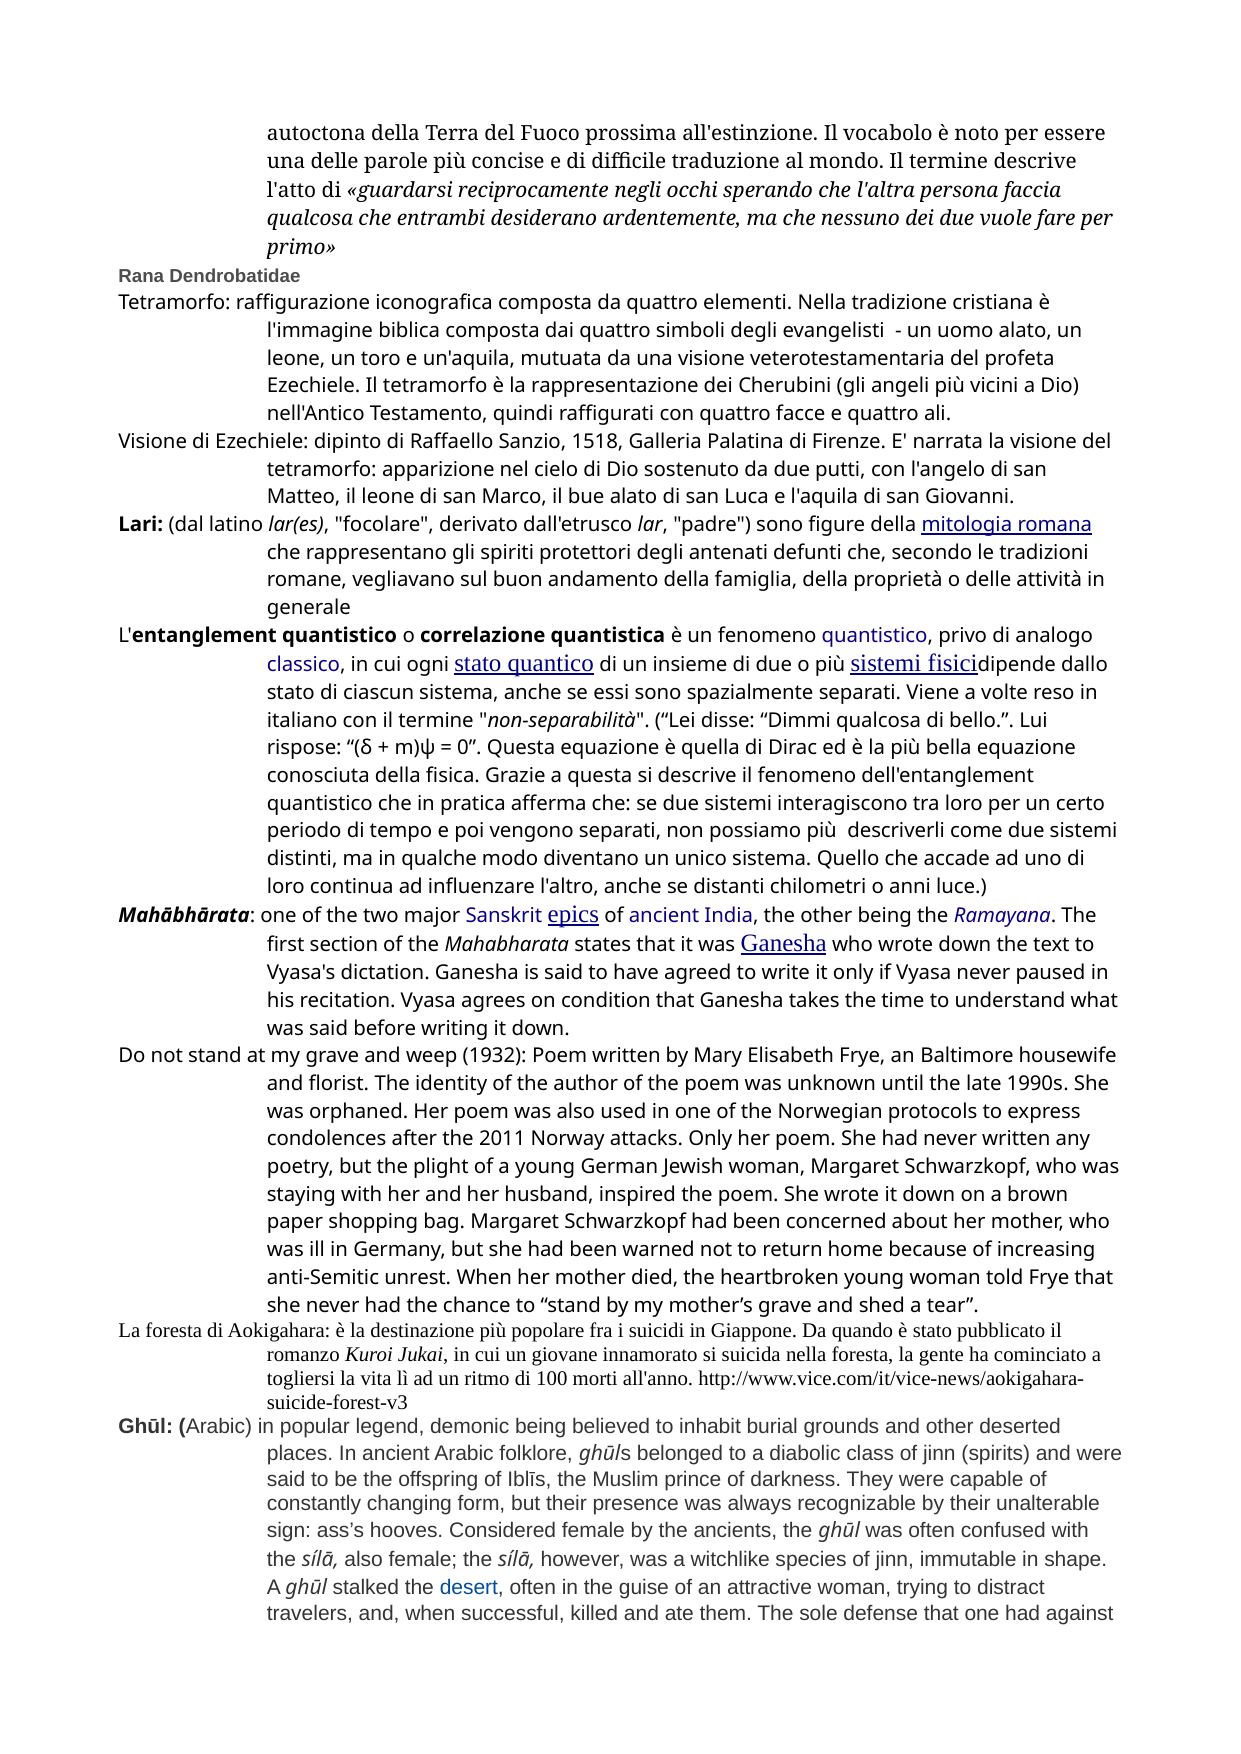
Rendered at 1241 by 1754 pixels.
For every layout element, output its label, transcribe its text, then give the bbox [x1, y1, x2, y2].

text Rana Dendrobatidae [118, 260, 1122, 288]
text Ghūl: (Arabic) in popular legend, demonic being believed to inhabit burial grounds and other deserted places. In ancient Arabic folklore, ghūls belonged to a diabolic class of jinn (spirits) and were said to be the offspring of Iblīs, the Muslim prince of darkness. They were capable of constantly changing form, but their presence was always recognizable by their unalterable sign: ass’s hooves. Considered female by the ancients, the ghūl was often confused with the sílā, also female; the sílā, however, was a witchlike species of jinn, immutable in shape. A ghūl stalked the desert, often in the guise of an attractive woman, trying to distract travelers, and, when successful, killed and ate them. The sole defense that one had against [118, 1414, 1122, 1625]
text Visione di Ezechiele: dipinto di Raffaello Sanzio, 1518, Galleria Palatina di Firenze. E' narrata la visione del tetramorfo: apparizione nel cielo di Dio sostenuto da due putti, con l'angelo di san Matteo, il leone di san Marco, il bue alato di san Luca e l'aquila di san Giovanni. [118, 427, 1122, 510]
text La foresta di Aokigahara: è la destinazione più popolare fra i suicidi in Giappone. Da quando è stato pubblicato il romanzo Kuroi Jukai, in cui un giovane innamorato si suicida nella foresta, la gente ha cominciato a togliersi la vita lì ad un ritmo di 100 morti all'anno. http://www.vice.com/it/vice-news/aokigahara-suicide-forest-v3 [118, 1318, 1122, 1414]
text autoctona della Terra del Fuoco prossima all'estinzione. Il vocabolo è noto per essere una delle parole più concise e di difficile traduzione al mondo. Il termine descrive l'atto di «guardarsi reciprocamente negli occhi sperando che l'altra persona faccia qualcosa che entrambi desiderano ardentemente, ma che nessuno dei due vuole fare per primo» [118, 118, 1122, 260]
text Tetramorfo: raffigurazione iconografica composta da quattro elementi. Nella tradizione cristiana è l'immagine biblica composta dai quattro simboli degli evangelisti - un uomo alato, un leone, un toro e un'aquila, mutuata da una visione veterotestamentaria del profeta Ezechiele. Il tetramorfo è la rappresentazione dei Cherubini (gli angeli più vicini a Dio) nell'Antico Testamento, quindi raffigurati con quattro facce e quattro ali. [118, 288, 1122, 427]
text Do not stand at my grave and weep (1932): Poem written by Mary Elisabeth Frye, an Baltimore housewife and florist. The identity of the author of the poem was unknown until the late 1990s. She was orphaned. Her poem was also used in one of the Norwegian protocols to express condolences after the 2011 Norway attacks. Only her poem. She had never written any poetry, but the plight of a young German Jewish woman, Margaret Schwarzkopf, who was staying with her and her husband, inspired the poem. She wrote it down on a brown paper shopping bag. Margaret Schwarzkopf had been concerned about her mother, who was ill in Germany, but she had been warned not to return home because of increasing anti-Semitic unrest. When her mother died, the heartbroken young woman told Frye that she never had the chance to “stand by my mother’s grave and shed a tear”. [118, 1041, 1122, 1318]
text Lari: (dal latino lar(es), "focolare", derivato dall'etrusco lar, "padre") sono figure della mitologia romana che rappresentano gli spiriti protettori degli antenati defunti che, secondo le tradizioni romane, vegliavano sul buon andamento della famiglia, della proprietà o delle attività in generale [118, 510, 1122, 621]
text Mahābhārata: one of the two major Sanskrit epics of ancient India, the other being the Ramayana. The first section of the Mahabharata states that it was Ganesha who wrote down the text to Vyasa's dictation. Ganesha is said to have agreed to write it only if Vyasa never paused in his recitation. Vyasa agrees on condition that Ganesha takes the time to understand what was said before writing it down. [118, 899, 1122, 1041]
text L'entanglement quantistico o correlazione quantistica è un fenomeno quantistico, privo di analogo classico, in cui ogni stato quantico di un insieme di due o più sistemi fisicidipende dallo stato di ciascun sistema, anche se essi sono spazialmente separati. Viene a volte reso in italiano con il termine "non-separabilità". (“Lei disse: “Dimmi qualcosa di bello.”. Lui rispose: “(δ + m)ψ = 0”. Questa equazione è quella di Dirac ed è la più bella equazione conosciuta della fisica. Grazie a questa si descrive il fenomeno dell'entanglement quantistico che in pratica afferma che: se due sistemi interagiscono tra loro per un certo periodo di tempo e poi vengono separati, non possiamo più descriverli come due sistemi distinti, ma in qualche modo diventano un unico sistema. Quello che accade ad uno di loro continua ad influenzare l'altro, anche se distanti chilometri o anni luce.) [118, 621, 1122, 899]
